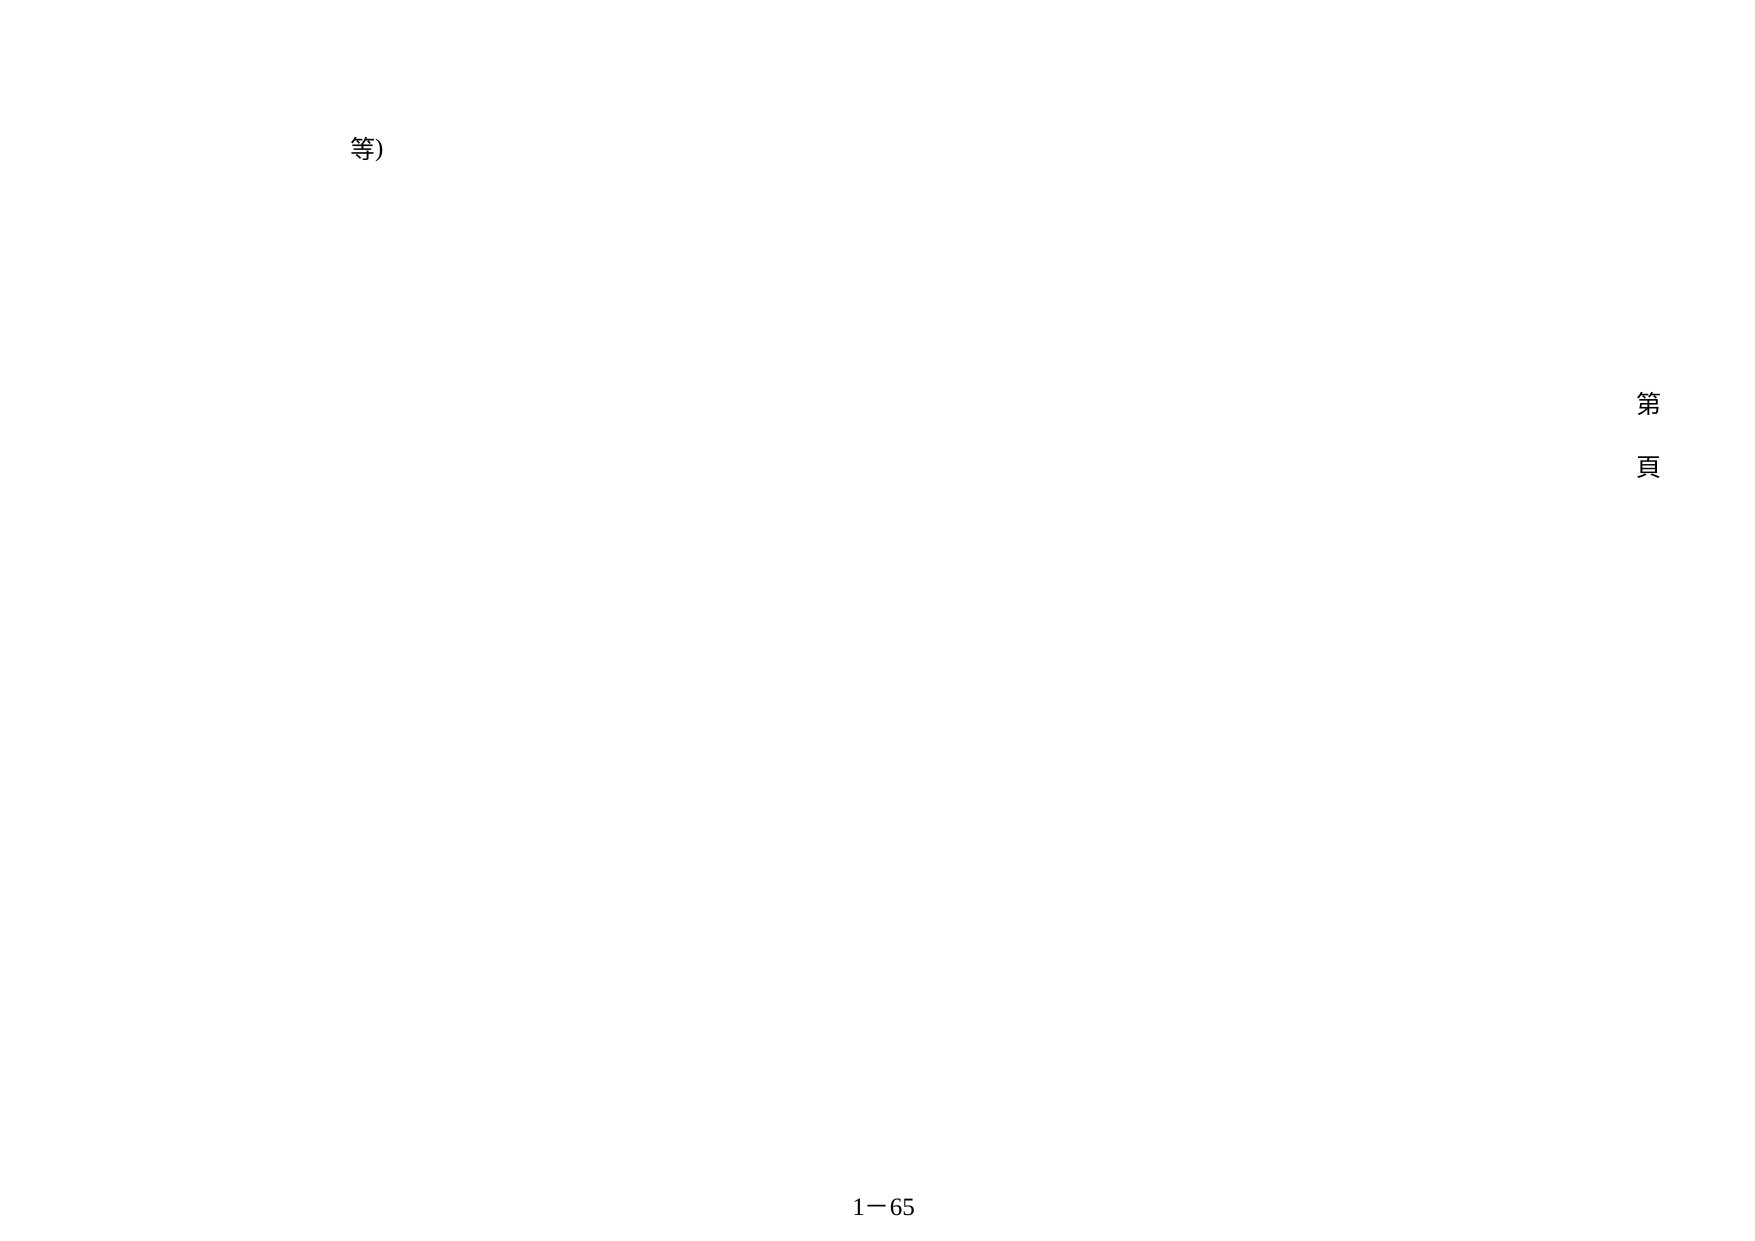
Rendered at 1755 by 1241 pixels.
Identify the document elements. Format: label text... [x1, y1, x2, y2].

text 等) [250, 106, 1604, 169]
text 第 頁 [1631, 391, 1667, 511]
